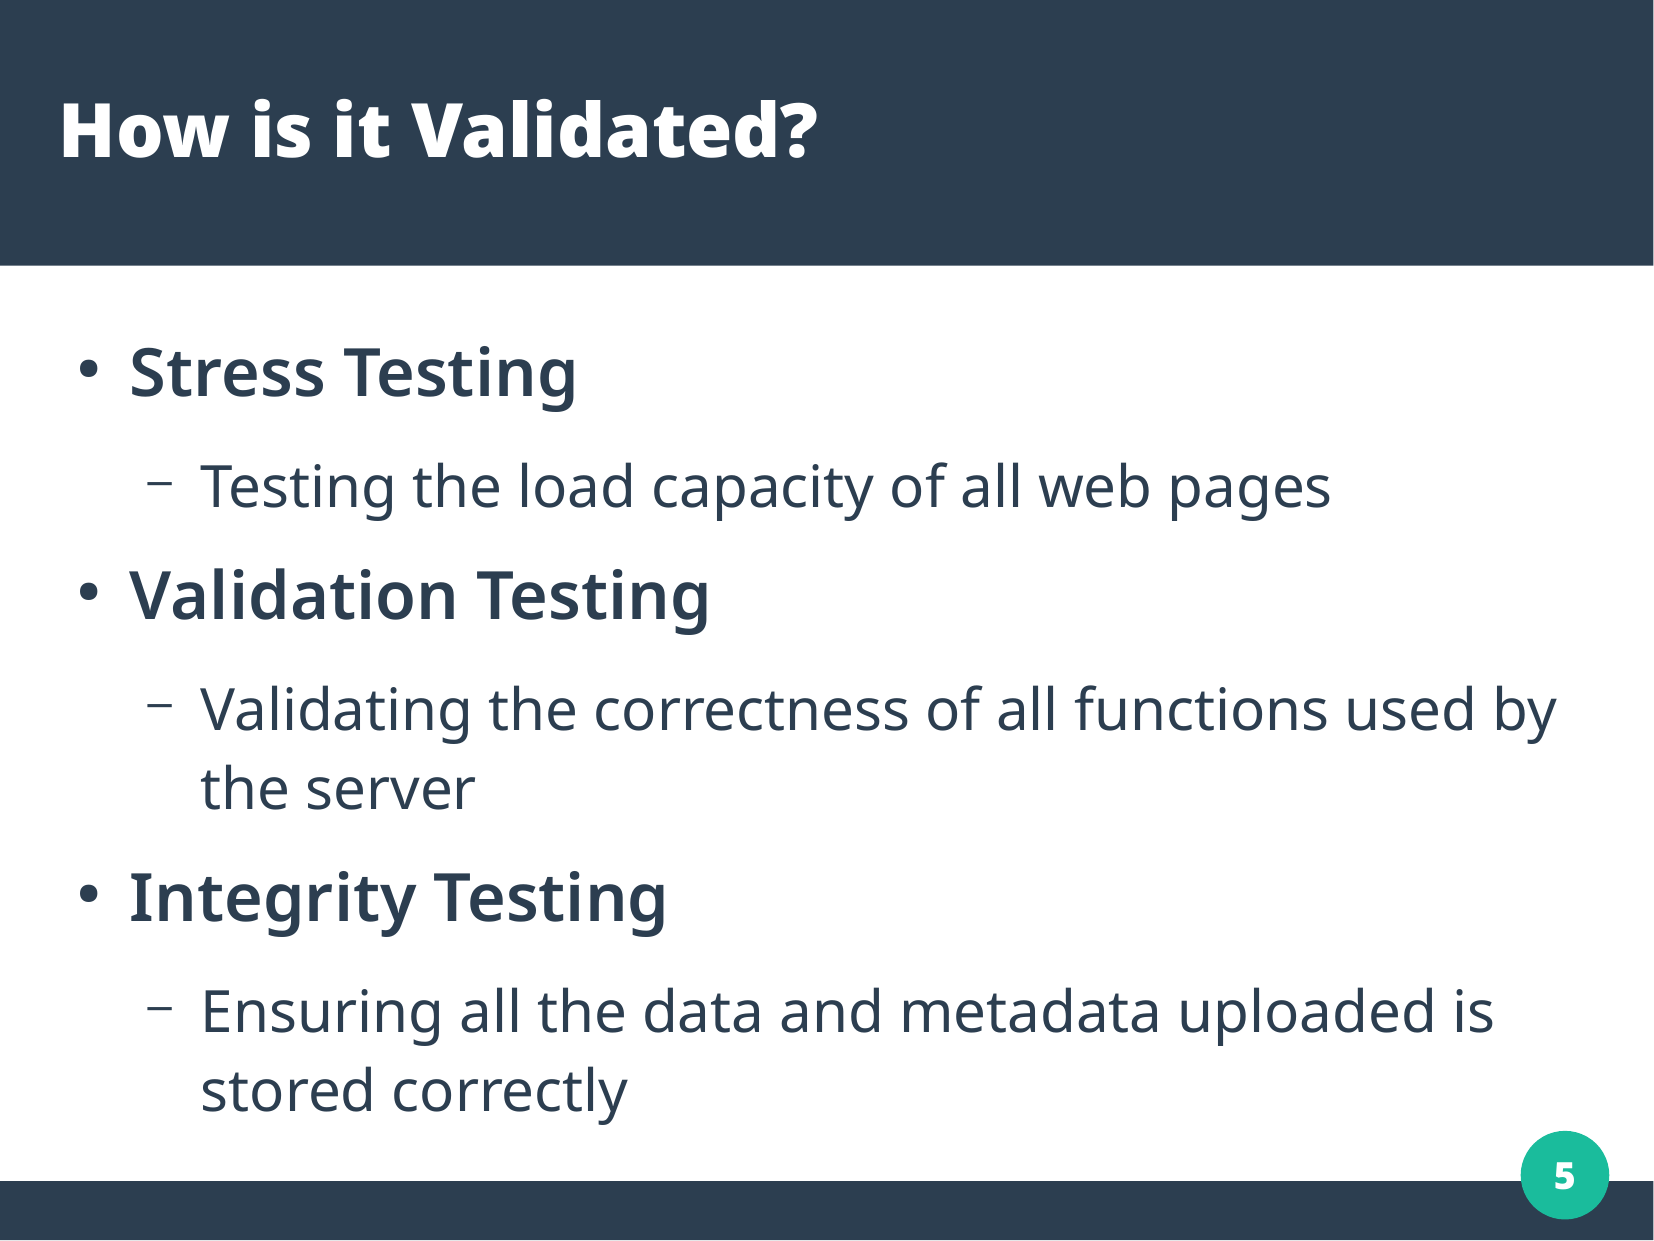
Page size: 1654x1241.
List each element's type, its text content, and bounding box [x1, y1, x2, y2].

list Stress Testing Testing the load capacity of all web pages Validation Testing Validating the correctness of all functions used by the server Integrity Testing Ensuring all the data and metadata uploaded is stored correctly [59, 324, 1595, 1152]
title How is it Validated? [59, 49, 1595, 207]
